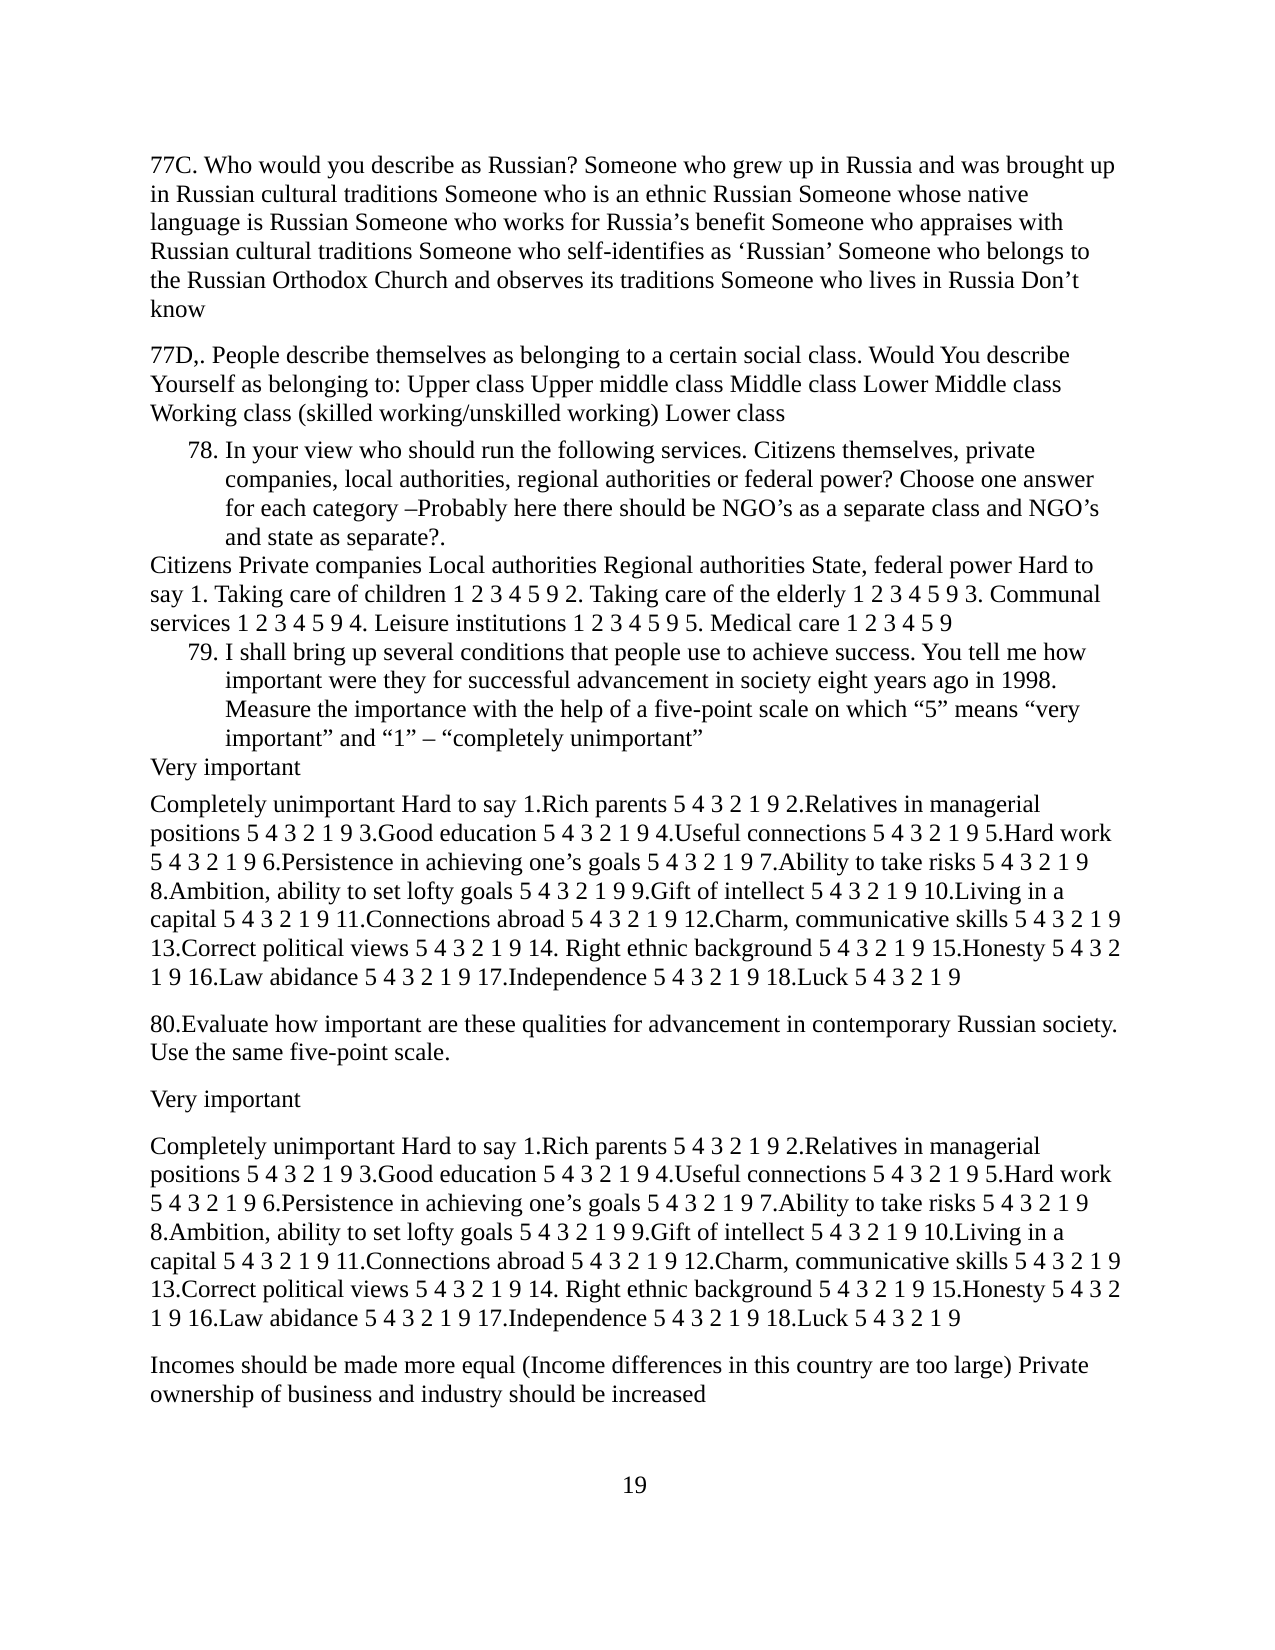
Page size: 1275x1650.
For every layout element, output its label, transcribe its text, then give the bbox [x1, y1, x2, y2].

list I shall bring up several conditions that people use to achieve success. You tell me how important were they for successful advancement in society eight years ago in 1998. Measure the importance with the help of a five-point scale on which “5” means “very important” and “1” – “completely unimportant” [187, 637, 1125, 752]
text Incomes should be made more equal (Income differences in this country are too large) Private ownership of business and industry should be increased [150, 1350, 1125, 1407]
text 77D,. People describe themselves as belonging to a certain social class. Would You describe Yourself as belonging to: Upper class Upper middle class Middle class Lower Middle class Working class (skilled working/unskilled working) Lower class [150, 340, 1125, 427]
text 80.Evaluate how important are these qualities for advancement in contemporary Russian society. Use the same five-point scale. [150, 1009, 1125, 1066]
text Citizens Private companies Local authorities Regional authorities State, federal power Hard to say 1. Taking care of children 1 2 3 4 5 9 2. Taking care of the elderly 1 2 3 4 5 9 3. Communal services 1 2 3 4 5 9 4. Leisure institutions 1 2 3 4 5 9 5. Medical care 1 2 3 4 5 9 [150, 551, 1125, 637]
text Very important [150, 1084, 1125, 1113]
list In your view who should run the following services. Citizens themselves, private companies, local authorities, regional authorities or federal power? Choose one answer for each category –Probably here there should be NGO’s as a separate class and NGO’s and state as separate?. [187, 436, 1125, 551]
text Completely unimportant Hard to say 1.Rich parents 5 4 3 2 1 9 2.Relatives in managerial positions 5 4 3 2 1 9 3.Good education 5 4 3 2 1 9 4.Useful connections 5 4 3 2 1 9 5.Hard work 5 4 3 2 1 9 6.Persistence in achieving one’s goals 5 4 3 2 1 9 7.Ability to take risks 5 4 3 2 1 9 8.Ambition, ability to set lofty goals 5 4 3 2 1 9 9.Gift of intellect 5 4 3 2 1 9 10.Living in a capital 5 4 3 2 1 9 11.Connections abroad 5 4 3 2 1 9 12.Charm, communicative skills 5 4 3 2 1 9 13.Correct political views 5 4 3 2 1 9 14. Right ethnic background 5 4 3 2 1 9 15.Honesty 5 4 3 2 1 9 16.Law abidance 5 4 3 2 1 9 17.Independence 5 4 3 2 1 9 18.Luck 5 4 3 2 1 9 [150, 1131, 1125, 1332]
text Very important [150, 752, 1125, 781]
text 77C. Who would you describe as Russian? Someone who grew up in Russia and was brought up in Russian cultural traditions Someone who is an ethnic Russian Someone whose native language is Russian Someone who works for Russia’s benefit Someone who appraises with Russian cultural traditions Someone who self-identifies as ‘Russian’ Someone who belongs to the Russian Orthodox Church and observes its traditions Someone who lives in Russia Don’t know [150, 150, 1125, 322]
text Completely unimportant Hard to say 1.Rich parents 5 4 3 2 1 9 2.Relatives in managerial positions 5 4 3 2 1 9 3.Good education 5 4 3 2 1 9 4.Useful connections 5 4 3 2 1 9 5.Hard work 5 4 3 2 1 9 6.Persistence in achieving one’s goals 5 4 3 2 1 9 7.Ability to take risks 5 4 3 2 1 9 8.Ambition, ability to set lofty goals 5 4 3 2 1 9 9.Gift of intellect 5 4 3 2 1 9 10.Living in a capital 5 4 3 2 1 9 11.Connections abroad 5 4 3 2 1 9 12.Charm, communicative skills 5 4 3 2 1 9 13.Correct political views 5 4 3 2 1 9 14. Right ethnic background 5 4 3 2 1 9 15.Honesty 5 4 3 2 1 9 16.Law abidance 5 4 3 2 1 9 17.Independence 5 4 3 2 1 9 18.Luck 5 4 3 2 1 9 [150, 789, 1125, 991]
